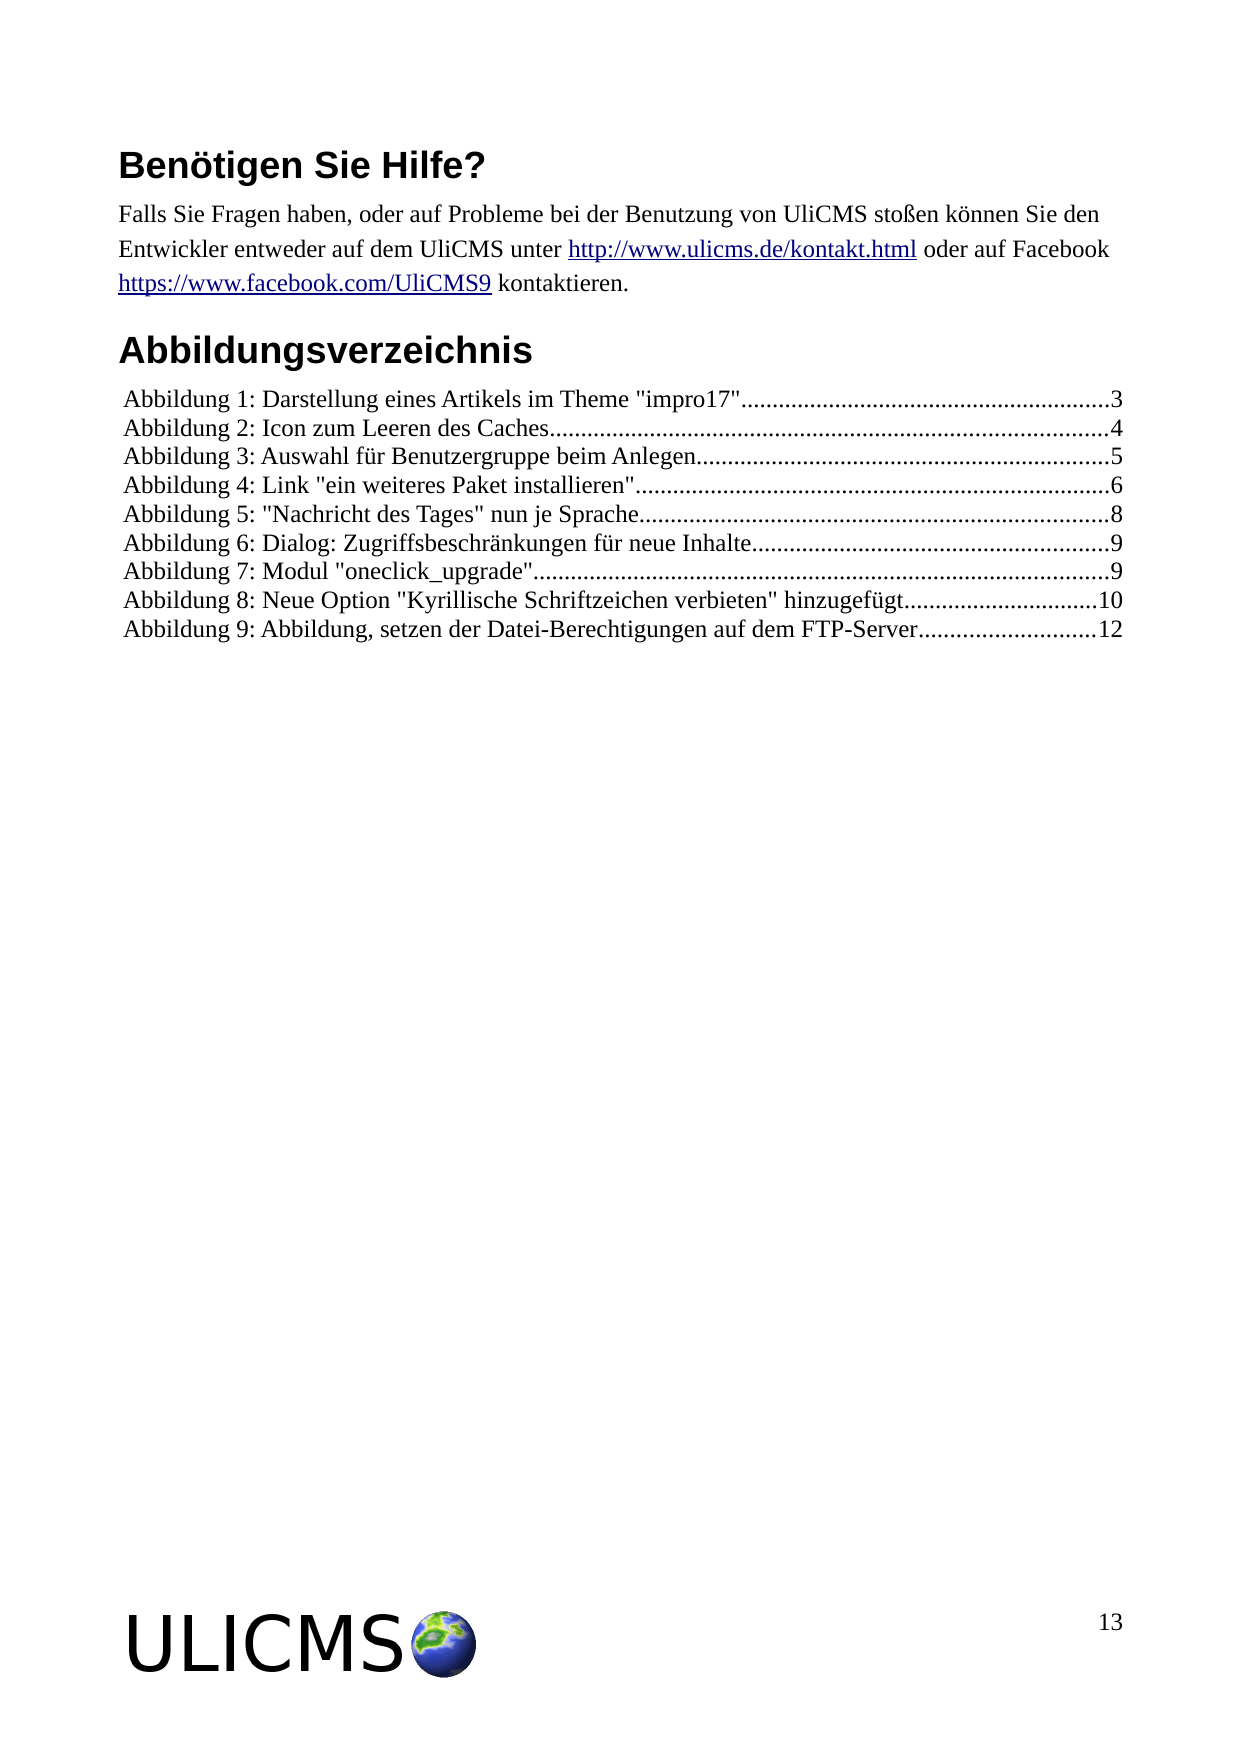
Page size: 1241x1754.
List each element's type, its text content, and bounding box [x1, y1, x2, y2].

text Abbildung 5: "Nachricht des Tages" nun je Sprache 8 [118, 499, 1123, 528]
subtitle Benötigen Sie Hilfe? [118, 143, 1123, 187]
text Falls Sie Fragen haben, oder auf Probleme bei der Benutzung von UliCMS stoßen können Sie den Entwickler entweder auf dem UliCMS unter http://www.ulicms.de/kontakt.html oder auf Facebook https://www.facebook.com/UliCMS9 kontaktieren. [118, 199, 1123, 297]
picture [118, 1607, 479, 1681]
text Abbildung 2: Icon zum Leeren des Caches 4 [118, 413, 1123, 441]
subtitle Abbildungsverzeichnis [118, 328, 1123, 371]
text Abbildung 4: Link "ein weiteres Paket installieren" 6 [118, 470, 1123, 499]
text Abbildung 9: Abbildung, setzen der Datei-Berechtigungen auf dem FTP-Server 12 [118, 614, 1123, 643]
text Abbildung 3: Auswahl für Benutzergruppe beim Anlegen 5 [118, 441, 1123, 470]
text Abbildung 8: Neue Option "Kyrillische Schriftzeichen verbieten" hinzugefügt 10 [118, 585, 1123, 614]
text Abbildung 7: Modul "oneclick_upgrade" 9 [118, 556, 1123, 585]
text Abbildung 6: Dialog: Zugriffsbeschränkungen für neue Inhalte 9 [118, 528, 1123, 556]
text Abbildung 1: Darstellung eines Artikels im Theme "impro17" 3 [118, 384, 1123, 413]
